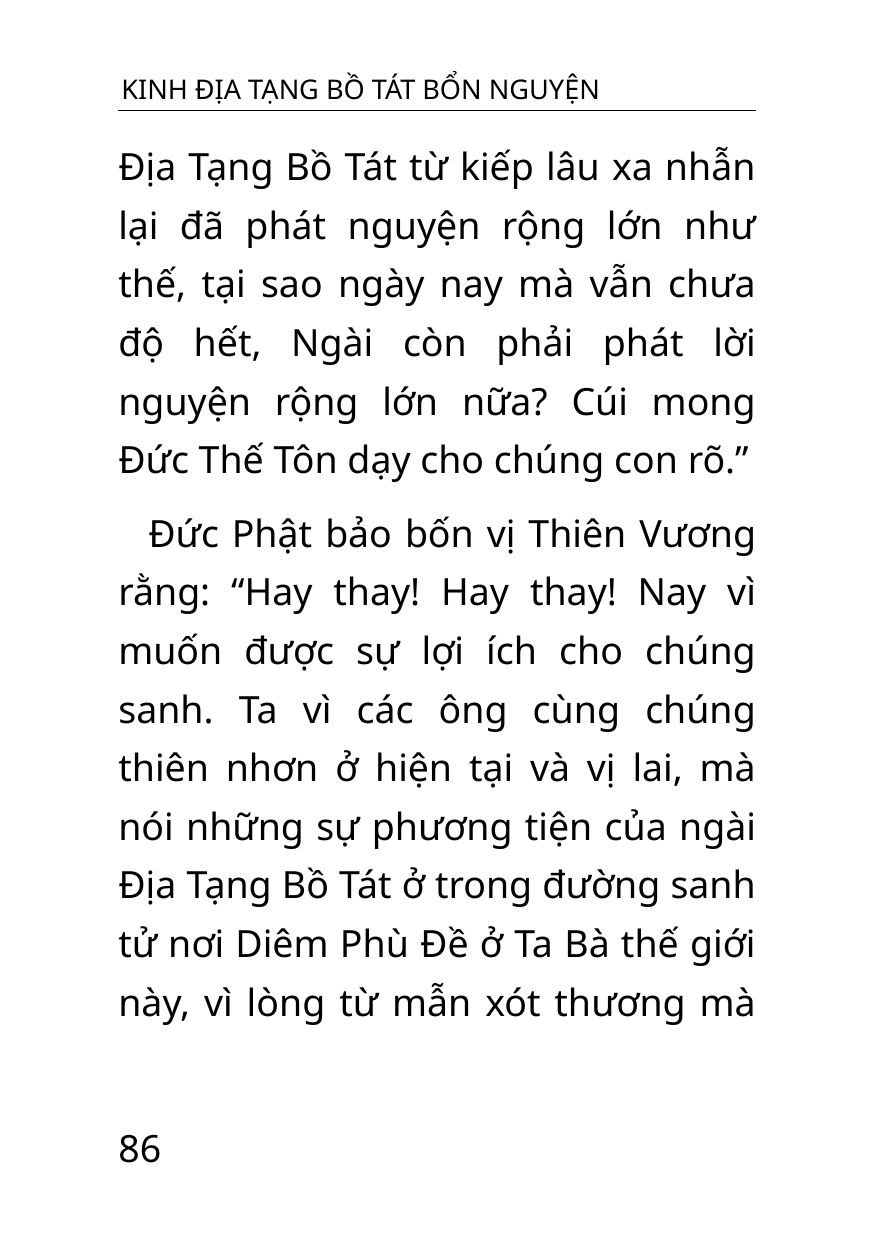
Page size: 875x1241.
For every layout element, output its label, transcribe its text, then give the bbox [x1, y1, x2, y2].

text Địa Tạng Bồ Tát từ kiếp lâu xa nhẫn lại đã phát nguyện rộng lớn như thế, tại sao ngày nay mà vẫn chưa độ hết, Ngài còn phải phát lời nguyện rộng lớn nữa? Cúi mong Đức Thế Tôn dạy cho chúng con rõ.” [118, 141, 756, 485]
text Đức Phật bảo bốn vị Thiên Vương rằng: “Hay thay! Hay thay! Nay vì muốn được sự lợi ích cho chúng sanh. Ta vì các ông cùng chúng thiên nhơn ở hiện tại và vị lai, mà nói những sự phương tiện của ngài Địa Tạng Bồ Tát ở trong đường sanh tử nơi Diêm Phù Đề ở Ta Bà thế giới này, vì lòng từ mẫn xót thương mà [118, 507, 756, 1027]
